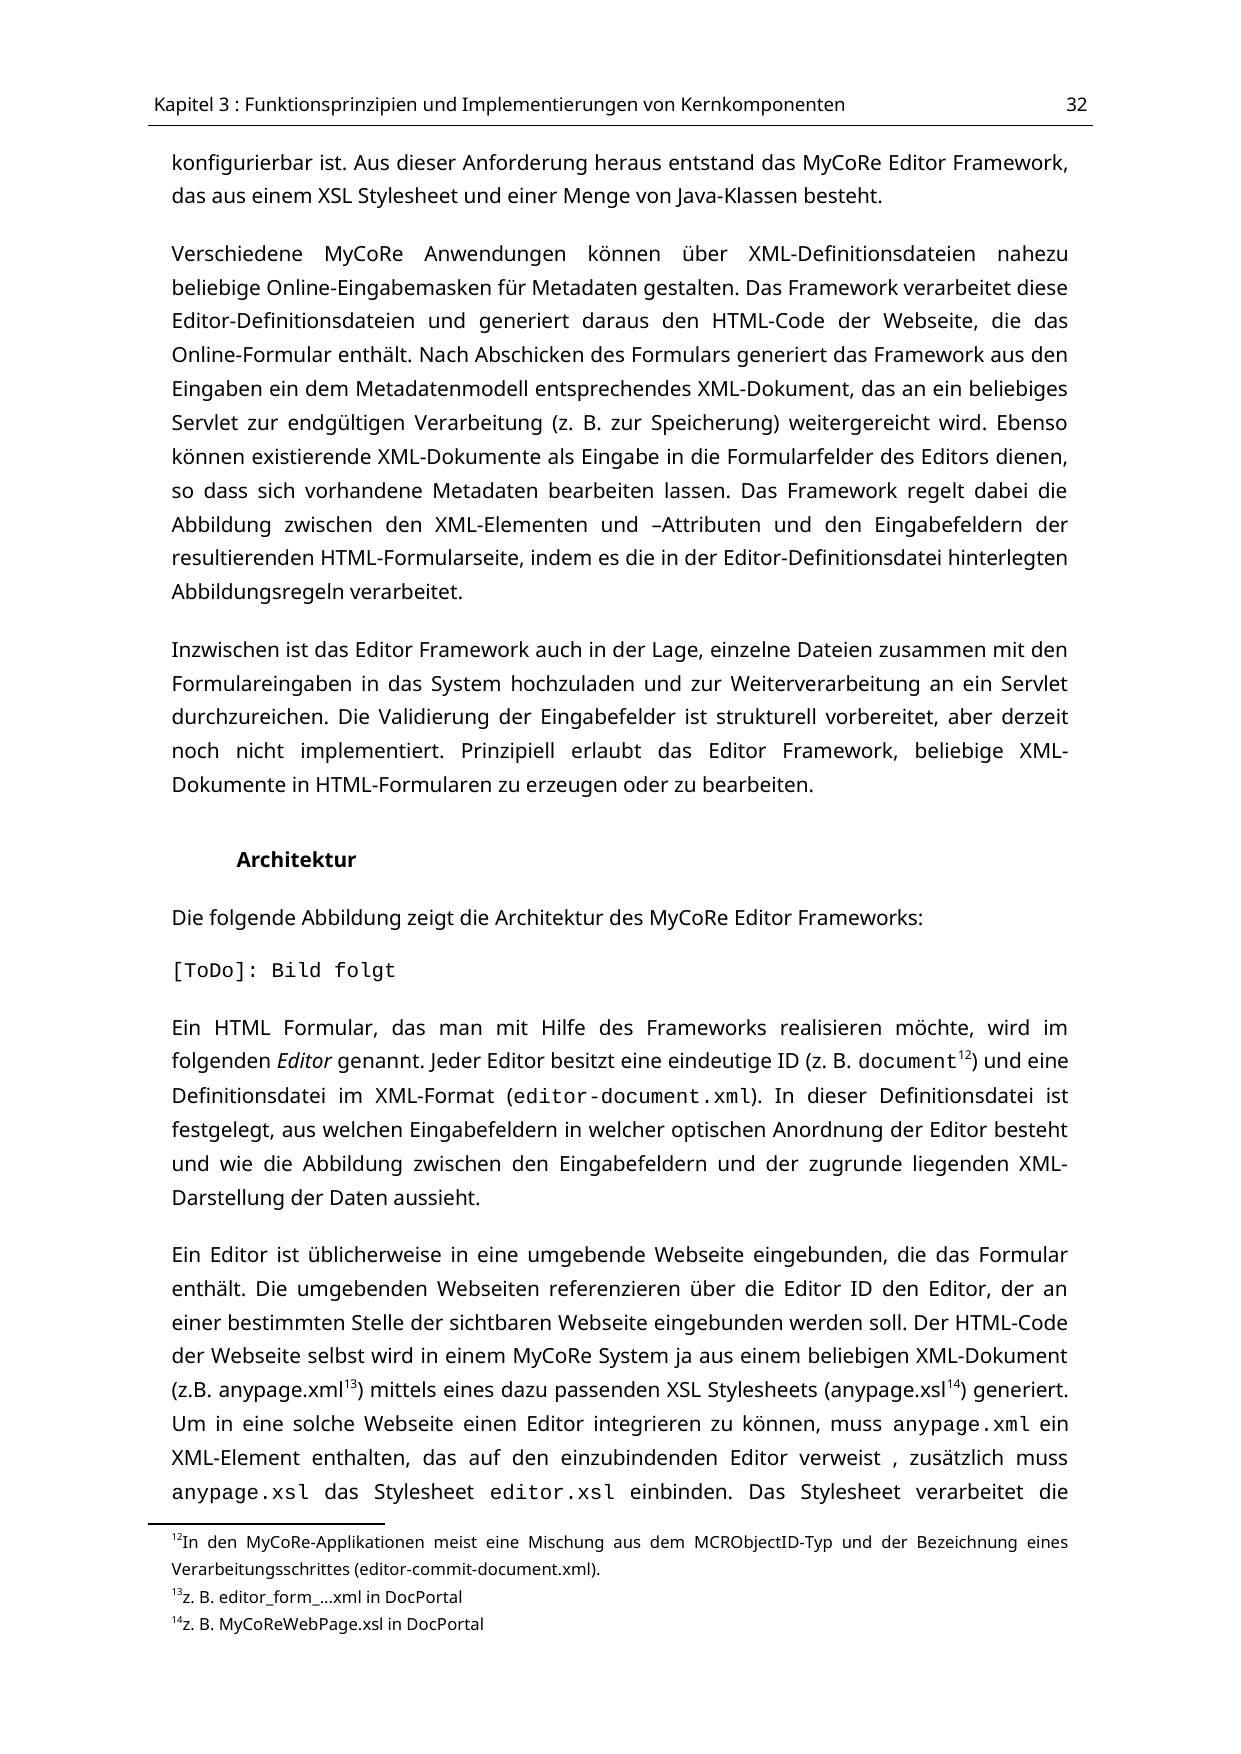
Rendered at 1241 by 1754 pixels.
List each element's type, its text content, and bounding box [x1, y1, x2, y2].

subtitle Architektur [148, 845, 1092, 873]
text konfigurierbar ist. Aus dieser Anforderung heraus entstand das MyCoRe Editor Framework, das aus einem XSL Stylesheet und einer Menge von Java-Klassen besteht. [171, 148, 1069, 210]
text [ToDo]: Bild folgt [171, 960, 1069, 984]
text Die folgende Abbildung zeigt die Architektur des MyCoRe Editor Frameworks: [171, 903, 1069, 931]
text z. B. MyCoReWebPage.xsl in DocPortal [171, 1613, 1069, 1636]
text Ein Editor ist üblicherweise in eine umgebende Webseite eingebunden, die das Formular enthält. Die umgebenden Webseiten referenzieren über die Editor ID den Editor, der an einer bestimmten Stelle der sichtbaren Webseite eingebunden werden soll. Der HTML-Code der Webseite selbst wird in einem MyCoRe System ja aus einem beliebigen XML-Dokument (z.B. anypage.xml) mittels eines dazu passenden XSL Stylesheets (anypage.xsl) generiert. Um in eine solche Webseite einen Editor integrieren zu können, muss anypage.xml ein XML-Element enthalten, das auf den einzubindenden Editor verweist , zusätzlich muss anypage.xsl das Stylesheet editor.xsl einbinden. Das Stylesheet verarbeitet die [171, 1240, 1069, 1506]
text Ein HTML Formular, das man mit Hilfe des Frameworks realisieren möchte, wird im folgenden Editor genannt. Jeder Editor besitzt eine eindeutige ID (z. B. document) und eine Definitionsdatei im XML-Format (editor-document.xml). In dieser Definitionsdatei ist festgelegt, aus welchen Eingabefeldern in welcher optischen Anordnung der Editor besteht und wie die Abbildung zwischen den Eingabefeldern und der zugrunde liegenden XML-Darstellung der Daten aussieht. [171, 1013, 1069, 1211]
text z. B. editor_form_...xml in DocPortal [171, 1585, 1069, 1608]
text Verschiedene MyCoRe Anwendungen können über XML-Definitionsdateien nahezu beliebige Online-Eingabemasken für Metadaten gestalten. Das Framework verarbeitet diese Editor-Definitionsdateien und generiert daraus den HTML-Code der Webseite, die das Online-Formular enthält. Nach Abschicken des Formulars generiert das Framework aus den Eingaben ein dem Metadatenmodell entsprechendes XML-Dokument, das an ein beliebiges Servlet zur endgültigen Verarbeitung (z. B. zur Speicherung) weitergereicht wird. Ebenso können existierende XML-Dokumente als Eingabe in die Formularfelder des Editors dienen, so dass sich vorhandene Metadaten bearbeiten lassen. Das Framework regelt dabei die Abbildung zwischen den XML-Elementen und –Attributen und den Eingabefeldern der resultierenden HTML-Formularseite, indem es die in der Editor-Definitionsdatei hinterlegten Abbildungsregeln verarbeitet. [171, 239, 1069, 606]
text In den MyCoRe-Applikationen meist eine Mischung aus dem MCRObjectID-Typ und der Bezeichnung eines Verarbeitungsschrittes (editor-commit-document.xml). [171, 1530, 1069, 1581]
text Inzwischen ist das Editor Framework auch in der Lage, einzelne Dateien zusammen mit den Formulareingaben in das System hochzuladen und zur Weiterverarbeitung an ein Servlet durchzureichen. Die Validierung der Eingabefelder ist strukturell vorbereitet, aber derzeit noch nicht implementiert. Prinzipiell erlaubt das Editor Framework, beliebige XML-Dokumente in HTML-Formularen zu erzeugen oder zu bearbeiten. [171, 635, 1069, 798]
